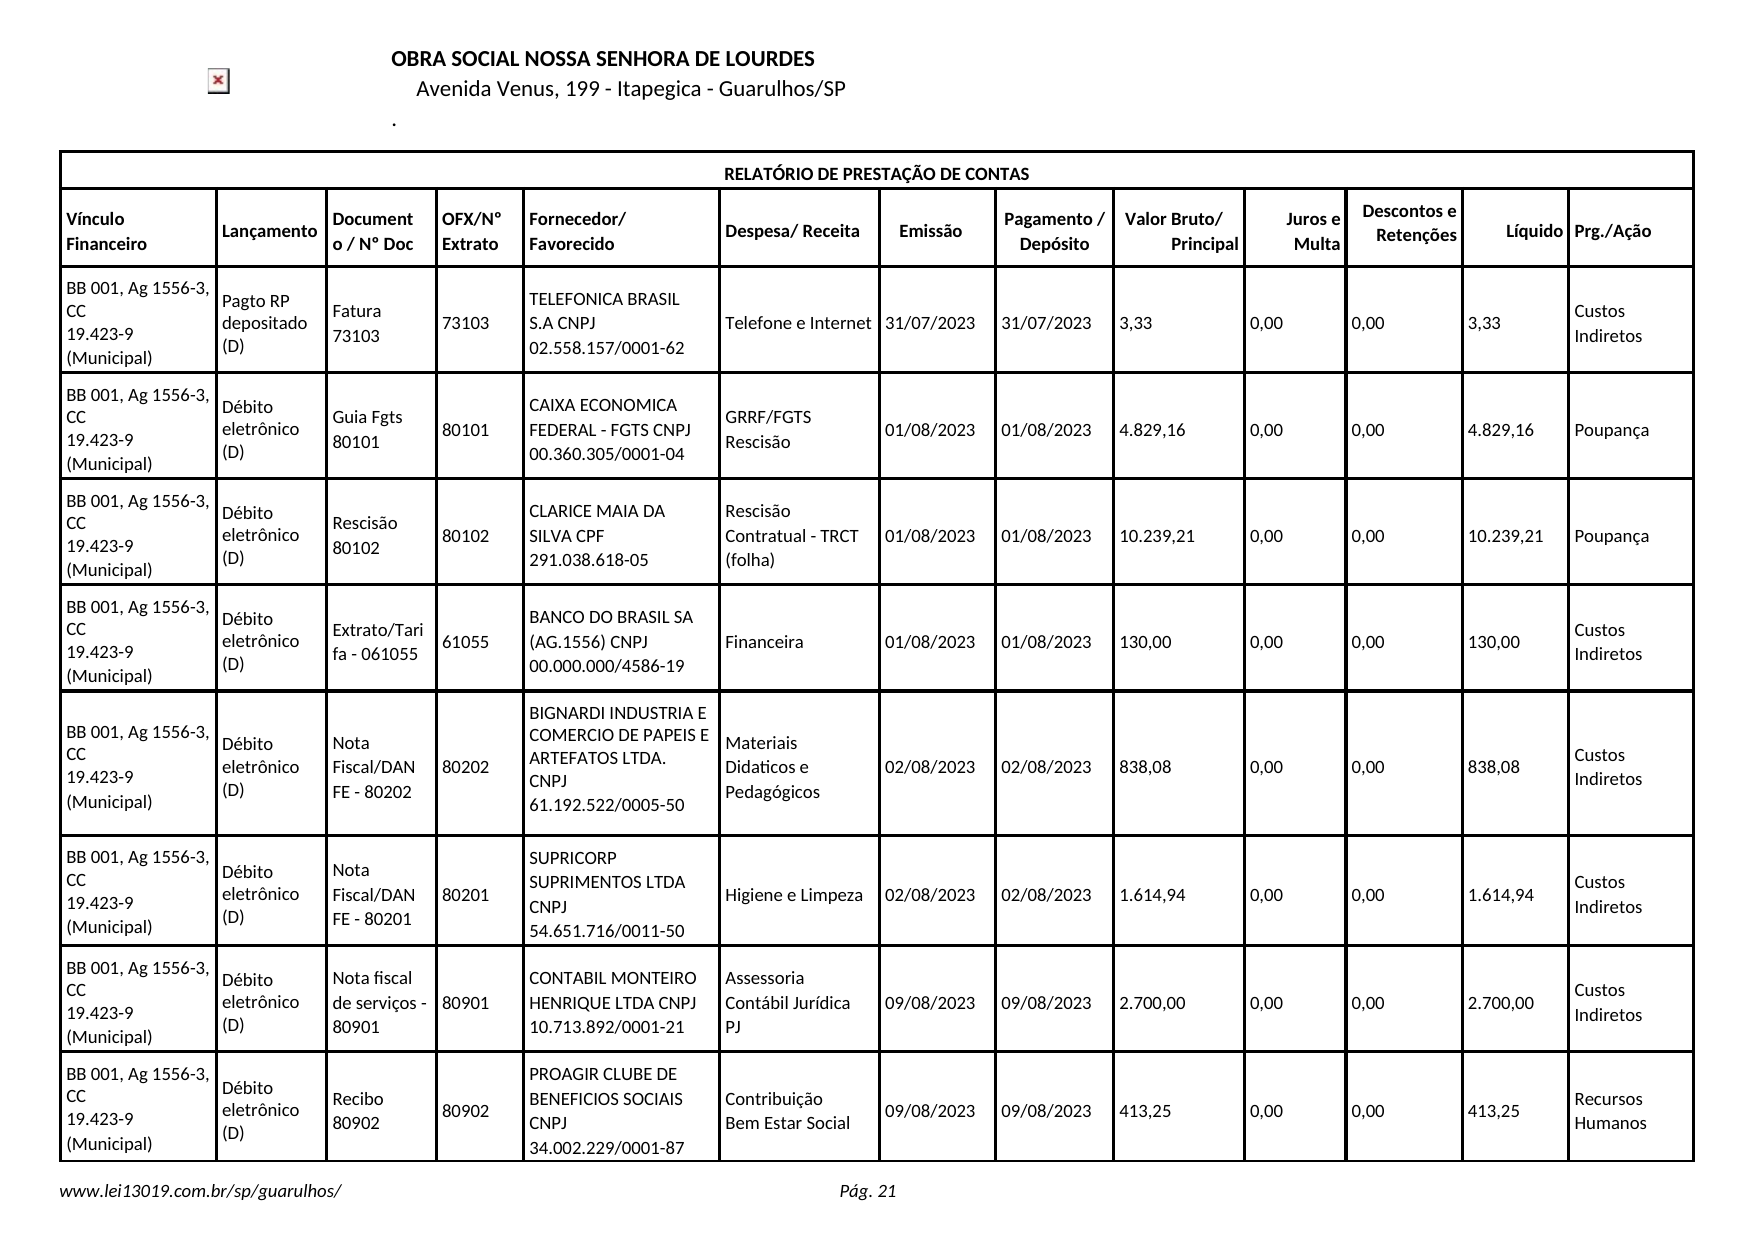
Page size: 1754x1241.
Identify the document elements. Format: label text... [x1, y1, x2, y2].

table_cell 01/08/2023 [997, 586, 1112, 689]
table_cell 3,33 [1464, 268, 1567, 371]
table_cell Rescisão 80102 [328, 480, 435, 583]
table_cell 02/08/2023 [881, 693, 994, 834]
table_cell Lançamento [218, 190, 325, 265]
table_cell 0,00 [1348, 586, 1461, 689]
table_cell 0,00 [1348, 374, 1461, 477]
table_cell BB 001, Ag 1556-3, CC 19.423-9 (Municipal) [62, 693, 215, 834]
table_cell 02/08/2023 [881, 837, 994, 944]
table_cell BB 001, Ag 1556-3, CC 19.423-9 (Municipal) [62, 947, 215, 1050]
table_cell 0,00 [1246, 480, 1344, 583]
table_cell Recibo 80902 [328, 1053, 435, 1160]
table_cell 61055 [438, 586, 522, 689]
table_cell PROAGIR CLUBE DE BENEFICIOS SOCIAIS CNPJ 34.002.229/0001-87 [525, 1053, 718, 1160]
table_cell Descontos e Retenções [1348, 190, 1461, 265]
table_cell Custos Indiretos [1570, 693, 1692, 834]
table_cell Fatura 73103 [328, 268, 435, 371]
table_cell 0,00 [1246, 1053, 1344, 1160]
table_cell 130,00 [1464, 586, 1567, 689]
table_cell 80201 [438, 837, 522, 944]
table_cell 02/08/2023 [997, 693, 1112, 834]
table_cell Poupança [1570, 374, 1692, 477]
table_cell CLARICE MAIA DA SILVA CPF 291.038.618-05 [525, 480, 718, 583]
table_cell BB 001, Ag 1556-3, CC 19.423-9 (Municipal) [62, 837, 215, 944]
table_cell 1.614,94 [1115, 837, 1243, 944]
table_cell Débito eletrônico (D) [218, 837, 325, 944]
table_cell 0,00 [1348, 947, 1461, 1050]
table_cell 0,00 [1348, 837, 1461, 944]
table_cell 09/08/2023 [997, 1053, 1112, 1160]
table_cell Valor Bruto/ Principal [1115, 190, 1243, 265]
table_cell Despesa/ Receita [721, 190, 878, 265]
table_cell Custos Indiretos [1570, 837, 1692, 944]
table_cell Pagto RP depositado (D) [218, 268, 325, 371]
table_cell 80202 [438, 693, 522, 834]
table_cell Contribuição Bem Estar Social [721, 1053, 878, 1160]
table_cell Rescisão Contratual - TRCT (folha) [721, 480, 878, 583]
table_cell Vínculo Financeiro [62, 190, 215, 265]
table_cell 838,08 [1115, 693, 1243, 834]
table_cell 413,25 [1115, 1053, 1243, 1160]
table_cell Guia Fgts 80101 [328, 374, 435, 477]
table_header RELATÓRIO DE PRESTAÇÃO DE CONTAS [62, 153, 1692, 187]
table_cell 02/08/2023 [997, 837, 1112, 944]
table_cell Materiais Didaticos e Pedagógicos [721, 693, 878, 834]
table_cell 0,00 [1348, 268, 1461, 371]
table_cell 10.239,21 [1115, 480, 1243, 583]
table_cell 0,00 [1348, 1053, 1461, 1160]
table_cell BANCO DO BRASIL SA (AG.1556) CNPJ 00.000.000/4586-19 [525, 586, 718, 689]
table_cell Poupança [1570, 480, 1692, 583]
table_cell 80902 [438, 1053, 522, 1160]
table_cell Recursos Humanos [1570, 1053, 1692, 1160]
table_cell 0,00 [1246, 374, 1344, 477]
table_cell 09/08/2023 [997, 947, 1112, 1050]
table_cell Telefone e Internet [721, 268, 878, 371]
table_cell 01/08/2023 [997, 480, 1112, 583]
table_cell 4.829,16 [1464, 374, 1567, 477]
table_cell Custos Indiretos [1570, 947, 1692, 1050]
table_cell Nota Fiscal/DAN FE - 80201 [328, 837, 435, 944]
table_cell Débito eletrônico (D) [218, 947, 325, 1050]
table_cell 2.700,00 [1115, 947, 1243, 1050]
table_cell 01/08/2023 [881, 480, 994, 583]
table_cell BIGNARDI INDUSTRIA E COMERCIO DE PAPEIS E ARTEFATOS LTDA. CNPJ 61.192.522/0005-50 [525, 693, 718, 834]
table_cell Document o / Nº Doc [328, 190, 435, 265]
table_cell BB 001, Ag 1556-3, CC 19.423-9 (Municipal) [62, 374, 215, 477]
table_cell BB 001, Ag 1556-3, CC 19.423-9 (Municipal) [62, 586, 215, 689]
table_cell Nota fiscal de serviços - 80901 [328, 947, 435, 1050]
table_cell OFX/Nº Extrato [438, 190, 522, 265]
table_cell Prg./Ação [1570, 190, 1692, 265]
table_cell Custos Indiretos [1570, 586, 1692, 689]
table_cell 09/08/2023 [881, 947, 994, 1050]
table_cell 0,00 [1246, 586, 1344, 689]
table_cell 31/07/2023 [997, 268, 1112, 371]
table_cell CONTABIL MONTEIRO HENRIQUE LTDA CNPJ 10.713.892/0001-21 [525, 947, 718, 1050]
table_cell 1.614,94 [1464, 837, 1567, 944]
table_cell Financeira [721, 586, 878, 689]
table_cell 80901 [438, 947, 522, 1050]
table_cell 0,00 [1246, 947, 1344, 1050]
table_cell Higiene e Limpeza [721, 837, 878, 944]
table_cell TELEFONICA BRASIL S.A CNPJ 02.558.157/0001-62 [525, 268, 718, 371]
table_cell 413,25 [1464, 1053, 1567, 1160]
table_cell GRRF/FGTS Rescisão [721, 374, 878, 477]
table_cell 31/07/2023 [881, 268, 994, 371]
table_cell 0,00 [1348, 693, 1461, 834]
table_cell BB 001, Ag 1556-3, CC 19.423-9 (Municipal) [62, 480, 215, 583]
table_cell Líquido [1464, 190, 1567, 265]
table_cell 80102 [438, 480, 522, 583]
table_cell 0,00 [1246, 693, 1344, 834]
table_cell 2.700,00 [1464, 947, 1567, 1050]
table_cell Débito eletrônico (D) [218, 586, 325, 689]
table_cell Débito eletrônico (D) [218, 693, 325, 834]
table_cell CAIXA ECONOMICA FEDERAL - FGTS CNPJ 00.360.305/0001-04 [525, 374, 718, 477]
table_cell 838,08 [1464, 693, 1567, 834]
table_cell 10.239,21 [1464, 480, 1567, 583]
table_cell Nota Fiscal/DAN FE - 80202 [328, 693, 435, 834]
table_cell Débito eletrônico (D) [218, 480, 325, 583]
table_cell Juros e Multa [1246, 190, 1344, 265]
table_cell 01/08/2023 [881, 374, 994, 477]
table_cell Assessoria Contábil Jurídica PJ [721, 947, 878, 1050]
table_cell BB 001, Ag 1556-3, CC 19.423-9 (Municipal) [62, 268, 215, 371]
table_cell Débito eletrônico (D) [218, 374, 325, 477]
table_cell Pagamento / Depósito [997, 190, 1112, 265]
table_cell Emissão [881, 190, 994, 265]
table_cell Débito eletrônico (D) [218, 1053, 325, 1160]
table_cell 01/08/2023 [997, 374, 1112, 477]
table_cell Custos Indiretos [1570, 268, 1692, 371]
table_cell 80101 [438, 374, 522, 477]
table_cell 0,00 [1348, 480, 1461, 583]
table_cell 0,00 [1246, 268, 1344, 371]
table_cell 3,33 [1115, 268, 1243, 371]
table_cell 130,00 [1115, 586, 1243, 689]
table_cell BB 001, Ag 1556-3, CC 19.423-9 (Municipal) [62, 1053, 215, 1160]
table_cell 09/08/2023 [881, 1053, 994, 1160]
table_cell SUPRICORP SUPRIMENTOS LTDA CNPJ 54.651.716/0011-50 [525, 837, 718, 944]
table_cell 01/08/2023 [881, 586, 994, 689]
table_cell 4.829,16 [1115, 374, 1243, 477]
table_cell 0,00 [1246, 837, 1344, 944]
table_cell Extrato/Tari fa - 061055 [328, 586, 435, 689]
table_cell Fornecedor/ Favorecido [525, 190, 718, 265]
table_cell 73103 [438, 268, 522, 371]
